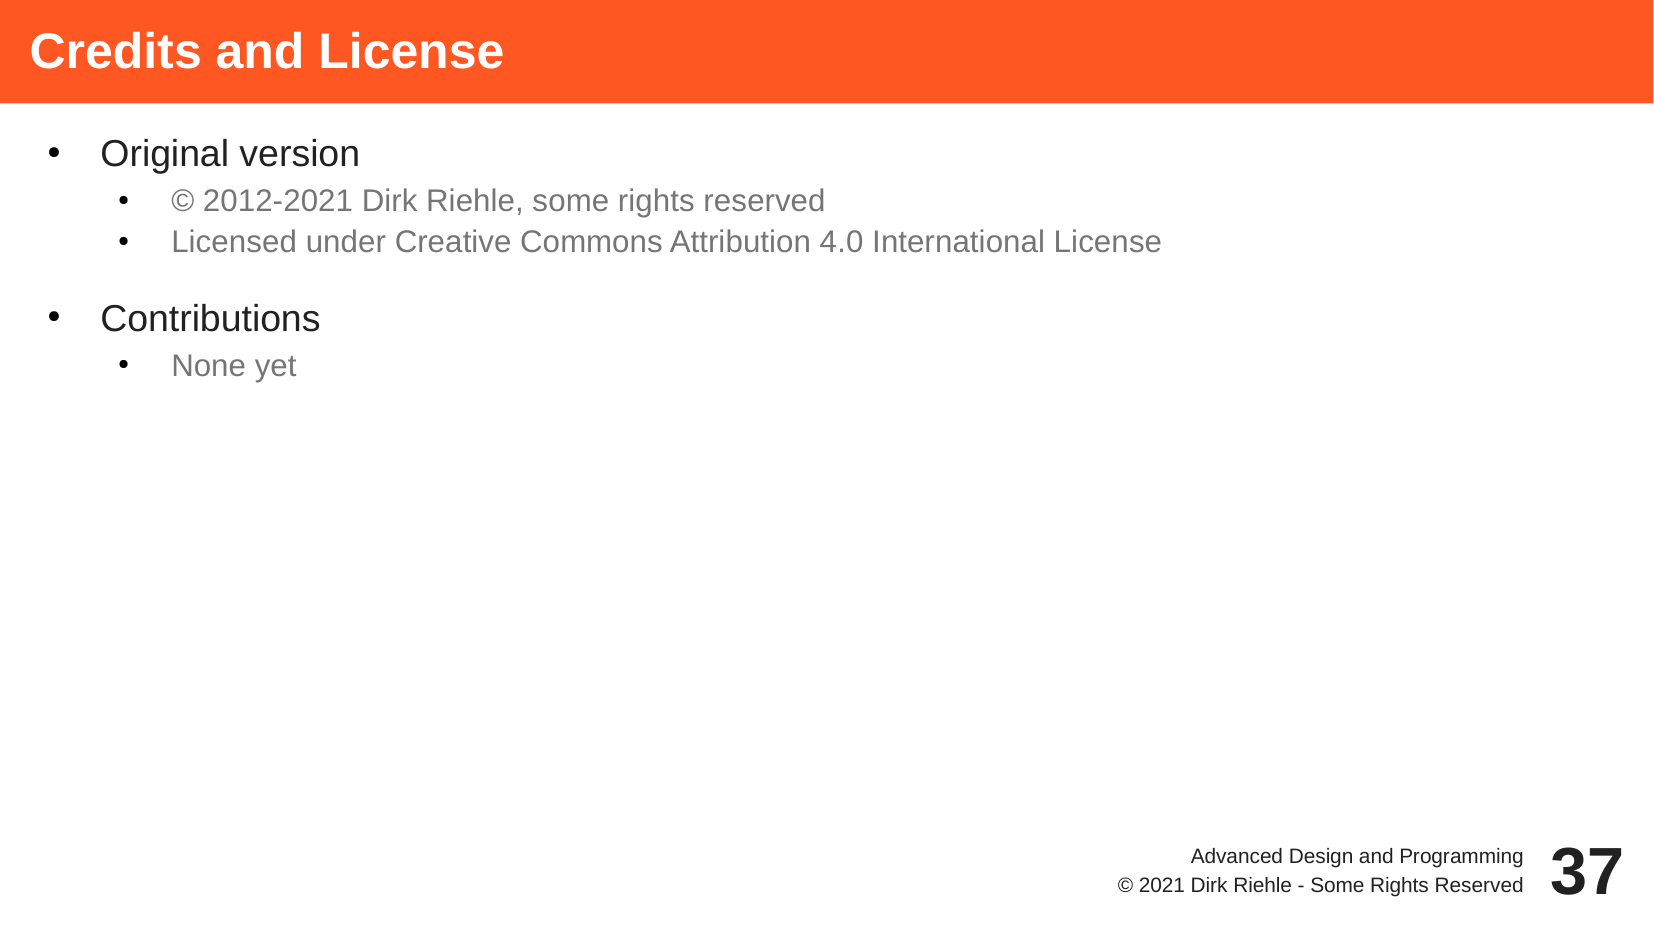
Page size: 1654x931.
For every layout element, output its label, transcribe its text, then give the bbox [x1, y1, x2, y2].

title Credits and License [0, 0, 1654, 104]
list Original version © 2012-2021 Dirk Riehle, some rights reserved Licensed under Creative Commons Attribution 4.0 International License Contributions None yet [29, 132, 1625, 813]
